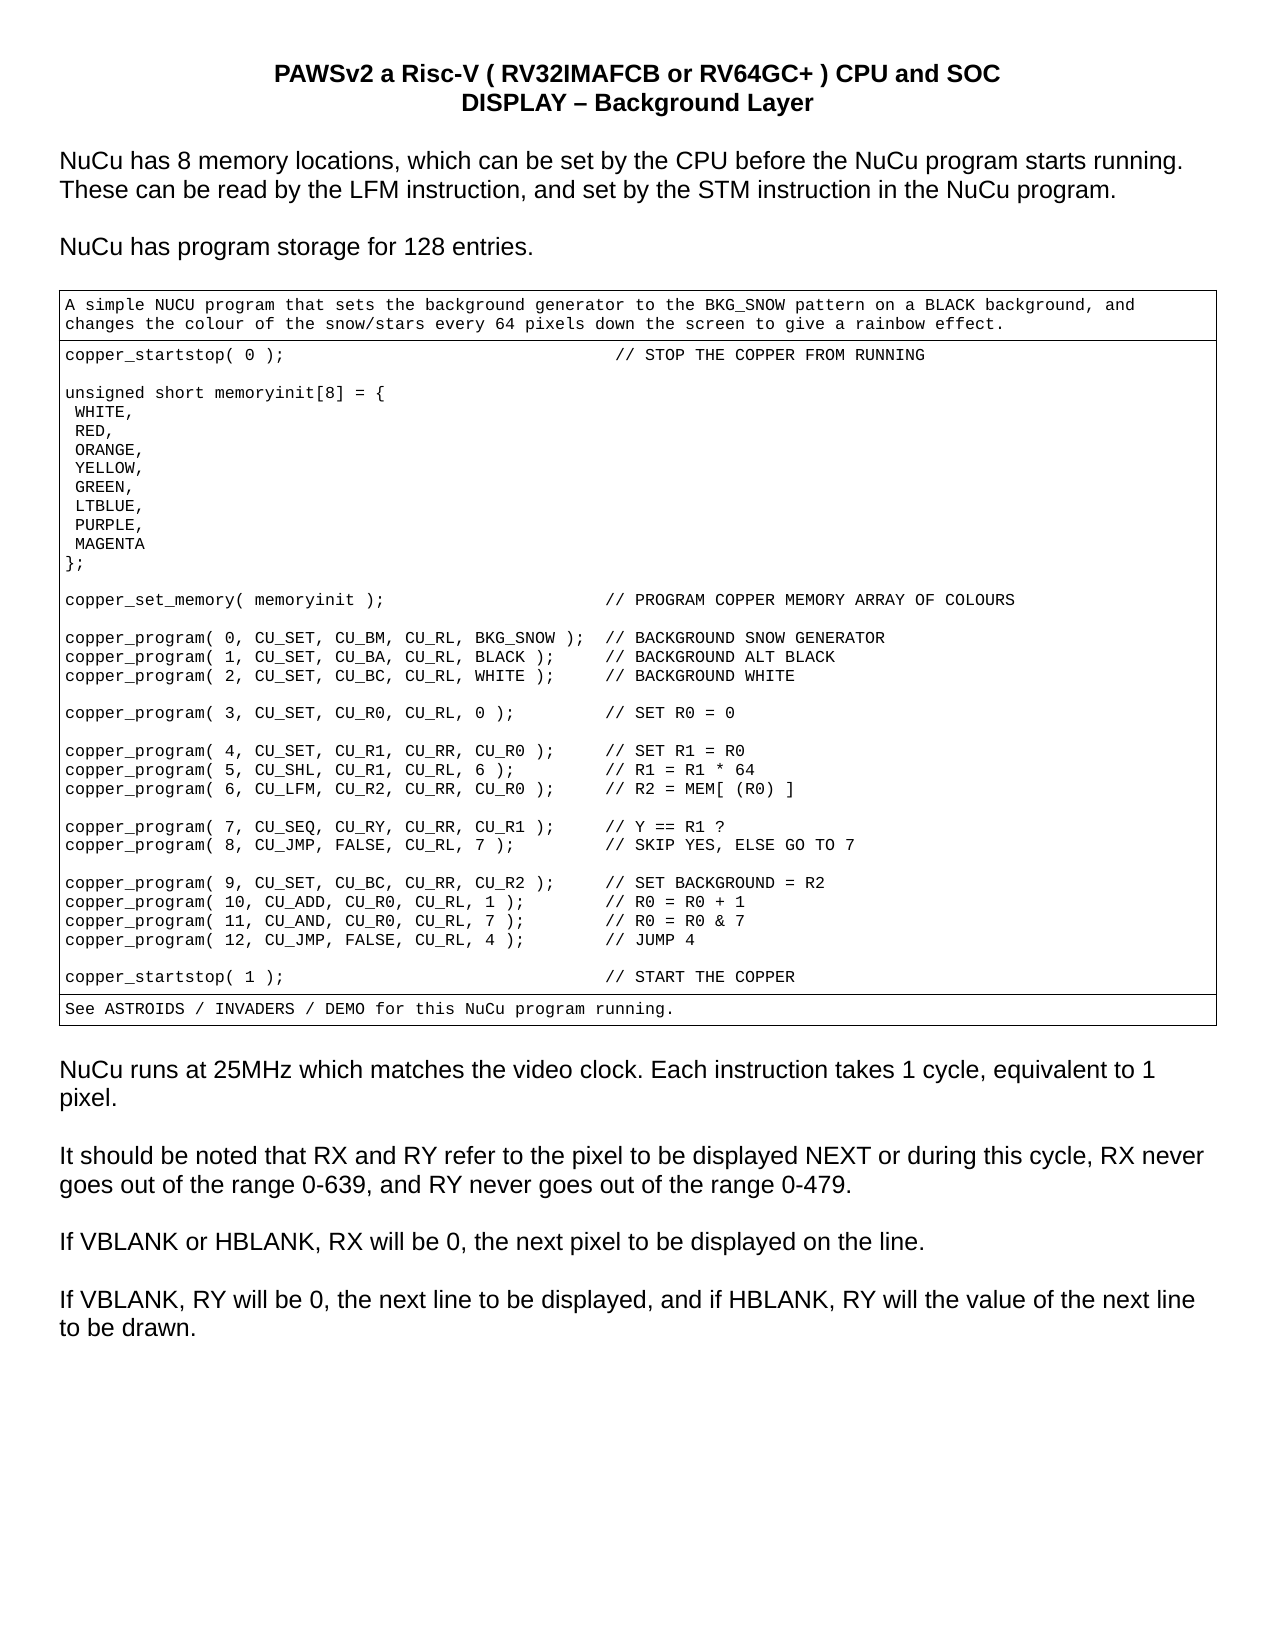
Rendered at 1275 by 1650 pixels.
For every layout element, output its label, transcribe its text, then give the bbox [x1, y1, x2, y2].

text If VBLANK or HBLANK, RX will be 0, the next pixel to be displayed on the line. [59, 1227, 1216, 1256]
text NuCu runs at 25MHz which matches the video clock. Each instruction takes 1 cycle, equivalent to 1 pixel. [59, 1055, 1216, 1112]
text It should be noted that RX and RY refer to the pixel to be displayed NEXT or during this cycle, RX never goes out of the range 0-639, and RY never goes out of the range 0-479. [59, 1141, 1216, 1198]
text If VBLANK, RY will be 0, the next line to be displayed, and if HBLANK, RY will the value of the next line to be drawn. [59, 1285, 1216, 1342]
text NuCu has program storage for 128 entries. [59, 232, 1216, 261]
table_cell See ASTROIDS / INVADERS / DEMO for this NuCu program running. [60, 995, 1216, 1025]
table_cell copper_startstop( 0 ); // STOP THE COPPER FROM RUNNING unsigned short memoryinit[8] = { WHITE, RED, ORANGE, YELLOW, GREEN, LTBLUE, PURPLE, MAGENTA }; copper_set_memory( memoryinit ); // PROGRAM COPPER MEMORY ARRAY OF COLOURS copper_program( 0, CU_SET, CU_BM, CU_RL, BKG_SNOW ); // BACKGROUND SNOW GENERATOR copper_program( 1, CU_SET, CU_BA, CU_RL, BLACK ); // BACKGROUND ALT BLACK copper_program( 2, CU_SET, CU_BC, CU_RL, WHITE ); // BACKGROUND WHITE copper_program( 3, CU_SET, CU_R0, CU_RL, 0 ); // SET R0 = 0 copper_program( 4, CU_SET, CU_R1, CU_RR, CU_R0 ); // SET R1 = R0 copper_program( 5, CU_SHL, CU_R1, CU_RL, 6 ); // R1 = R1 * 64 copper_program( 6, CU_LFM, CU_R2, CU_RR, CU_R0 ); // R2 = MEM[ (R0) ] copper_program( 7, CU_SEQ, CU_RY, CU_RR, CU_R1 ); // Y == R1 ? copper_program( 8, CU_JMP, FALSE, CU_RL, 7 ); // SKIP YES, ELSE GO TO 7 copper_program( 9, CU_SET, CU_BC, CU_RR, CU_R2 ); // SET BACKGROUND = R2 copper_program( 10, CU_ADD, CU_R0, CU_RL, 1 ); // R0 = R0 + 1 copper_program( 11, CU_AND, CU_R0, CU_RL, 7 ); // R0 = R0 & 7 copper_program( 12, CU_JMP, FALSE, CU_RL, 4 ); // JUMP 4 copper_startstop( 1 ); // START THE COPPER [60, 341, 1216, 993]
text NuCu has 8 memory locations, which can be set by the CPU before the NuCu program starts running. These can be read by the LFM instruction, and set by the STM instruction in the NuCu program. [59, 146, 1216, 203]
table_header A simple NUCU program that sets the background generator to the BKG_SNOW pattern on a BLACK background, and changes the colour of the snow/stars every 64 pixels down the screen to give a rainbow effect. [60, 291, 1216, 340]
